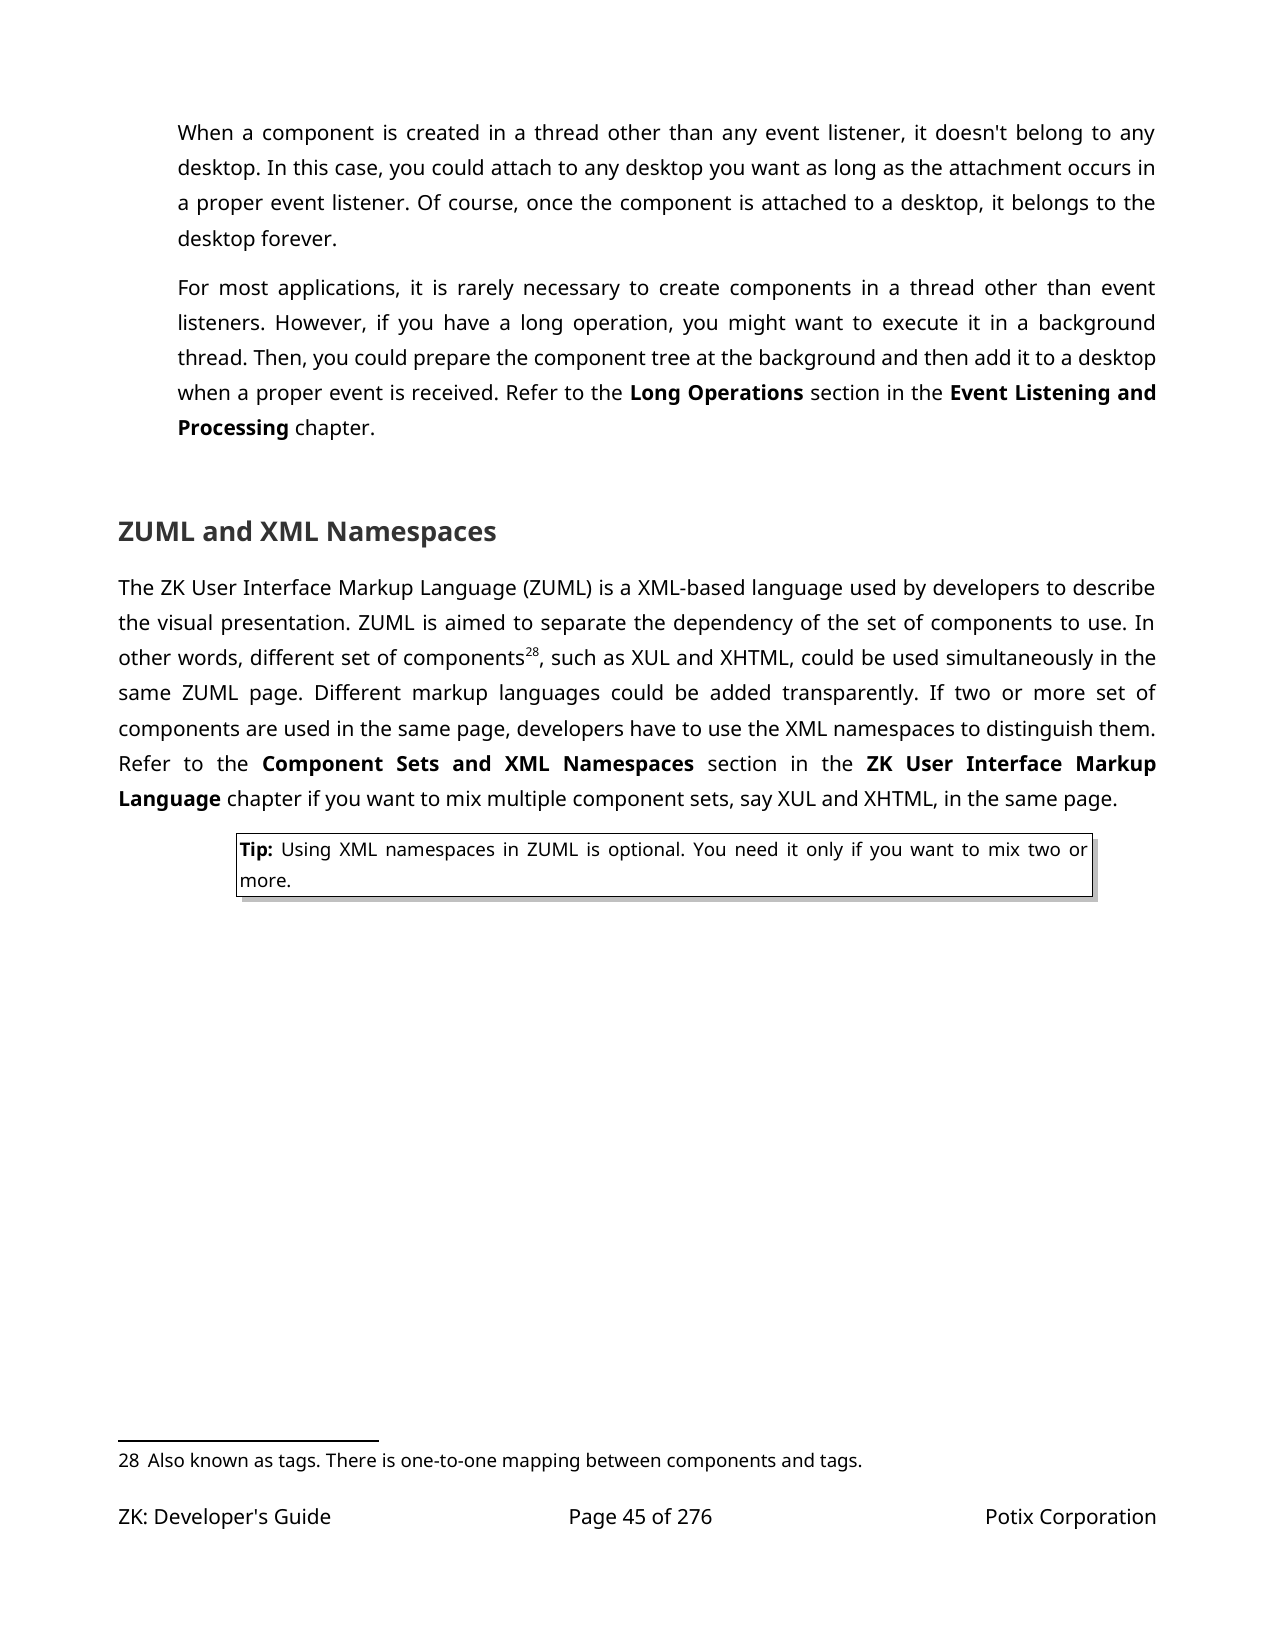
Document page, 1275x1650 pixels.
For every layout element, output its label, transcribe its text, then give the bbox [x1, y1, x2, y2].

text The ZK User Interface Markup Language (ZUML) is a XML-based language used by developers to describe the visual presentation. ZUML is aimed to separate the dependency of the set of components to use. In other words, different set of components, such as XUL and XHTML, could be used simultaneously in the same ZUML page. Different markup languages could be added transparently. If two or more set of components are used in the same page, developers have to use the XML namespaces to distinguish them. Refer to the Component Sets and XML Namespaces section in the ZK User Interface Markup Language chapter if you want to mix multiple component sets, say XUL and XHTML, in the same page. [118, 573, 1157, 812]
text Also known as tags. There is one-to-one mapping between components and tags. [118, 1447, 1157, 1473]
text For most applications, it is rarely necessary to create components in a thread other than event listeners. However, if you have a long operation, you might want to execute it in a background thread. Then, you could prepare the component tree at the background and then add it to a desktop when a proper event is received. Refer to the Long Operations section in the Event Listening and Processing chapter. [177, 273, 1157, 442]
subtitle ZUML and XML Namespaces [118, 512, 1157, 549]
text When a component is created in a thread other than any event listener, it doesn't belong to any desktop. In this case, you could attach to any desktop you want as long as the attachment occurs in a proper event listener. Of course, once the component is attached to a desktop, it belongs to the desktop forever. [177, 118, 1157, 252]
text Tip: Using XML namespaces in ZUML is optional. You need it only if you want to mix two or more. [237, 834, 1092, 896]
